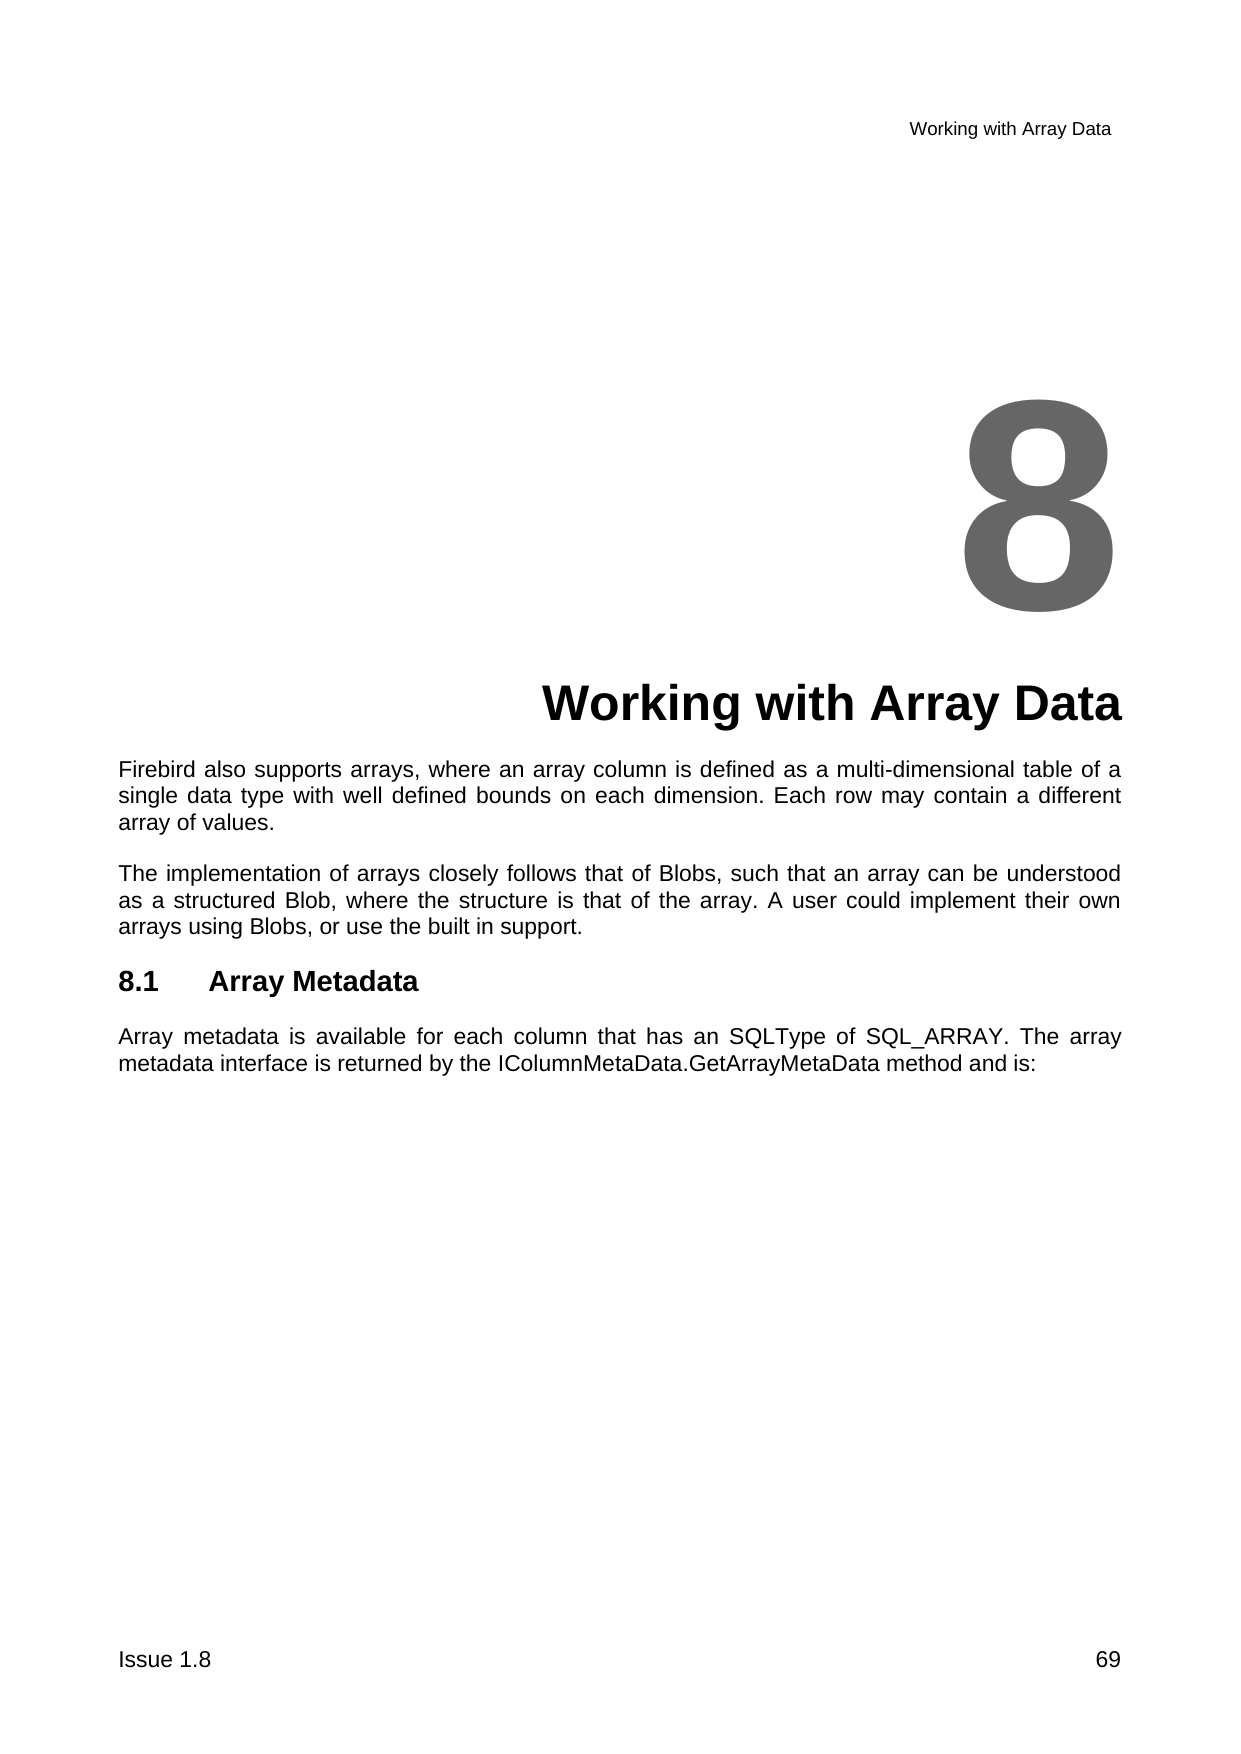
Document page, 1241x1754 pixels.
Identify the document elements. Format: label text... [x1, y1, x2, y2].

text The implementation of arrays closely follows that of Blobs, such that an array can be understood as a structured Blob, where the structure is that of the array. A user could implement their own arrays using Blobs, or use the built in support. [118, 860, 1122, 939]
text Firebird also supports arrays, where an array column is defined as a multi-dimensional table of a single data type with well defined bounds on each dimension. Each row may contain a different array of values. [118, 756, 1122, 835]
subtitle Working with Array Data [81, 328, 1122, 731]
text Array metadata is available for each column that has an SQLType of SQL_ARRAY. The array metadata interface is returned by the IColumnMetaData.GetArrayMetaData method and is: [118, 1023, 1122, 1076]
subtitle Array Metadata [118, 964, 1122, 998]
